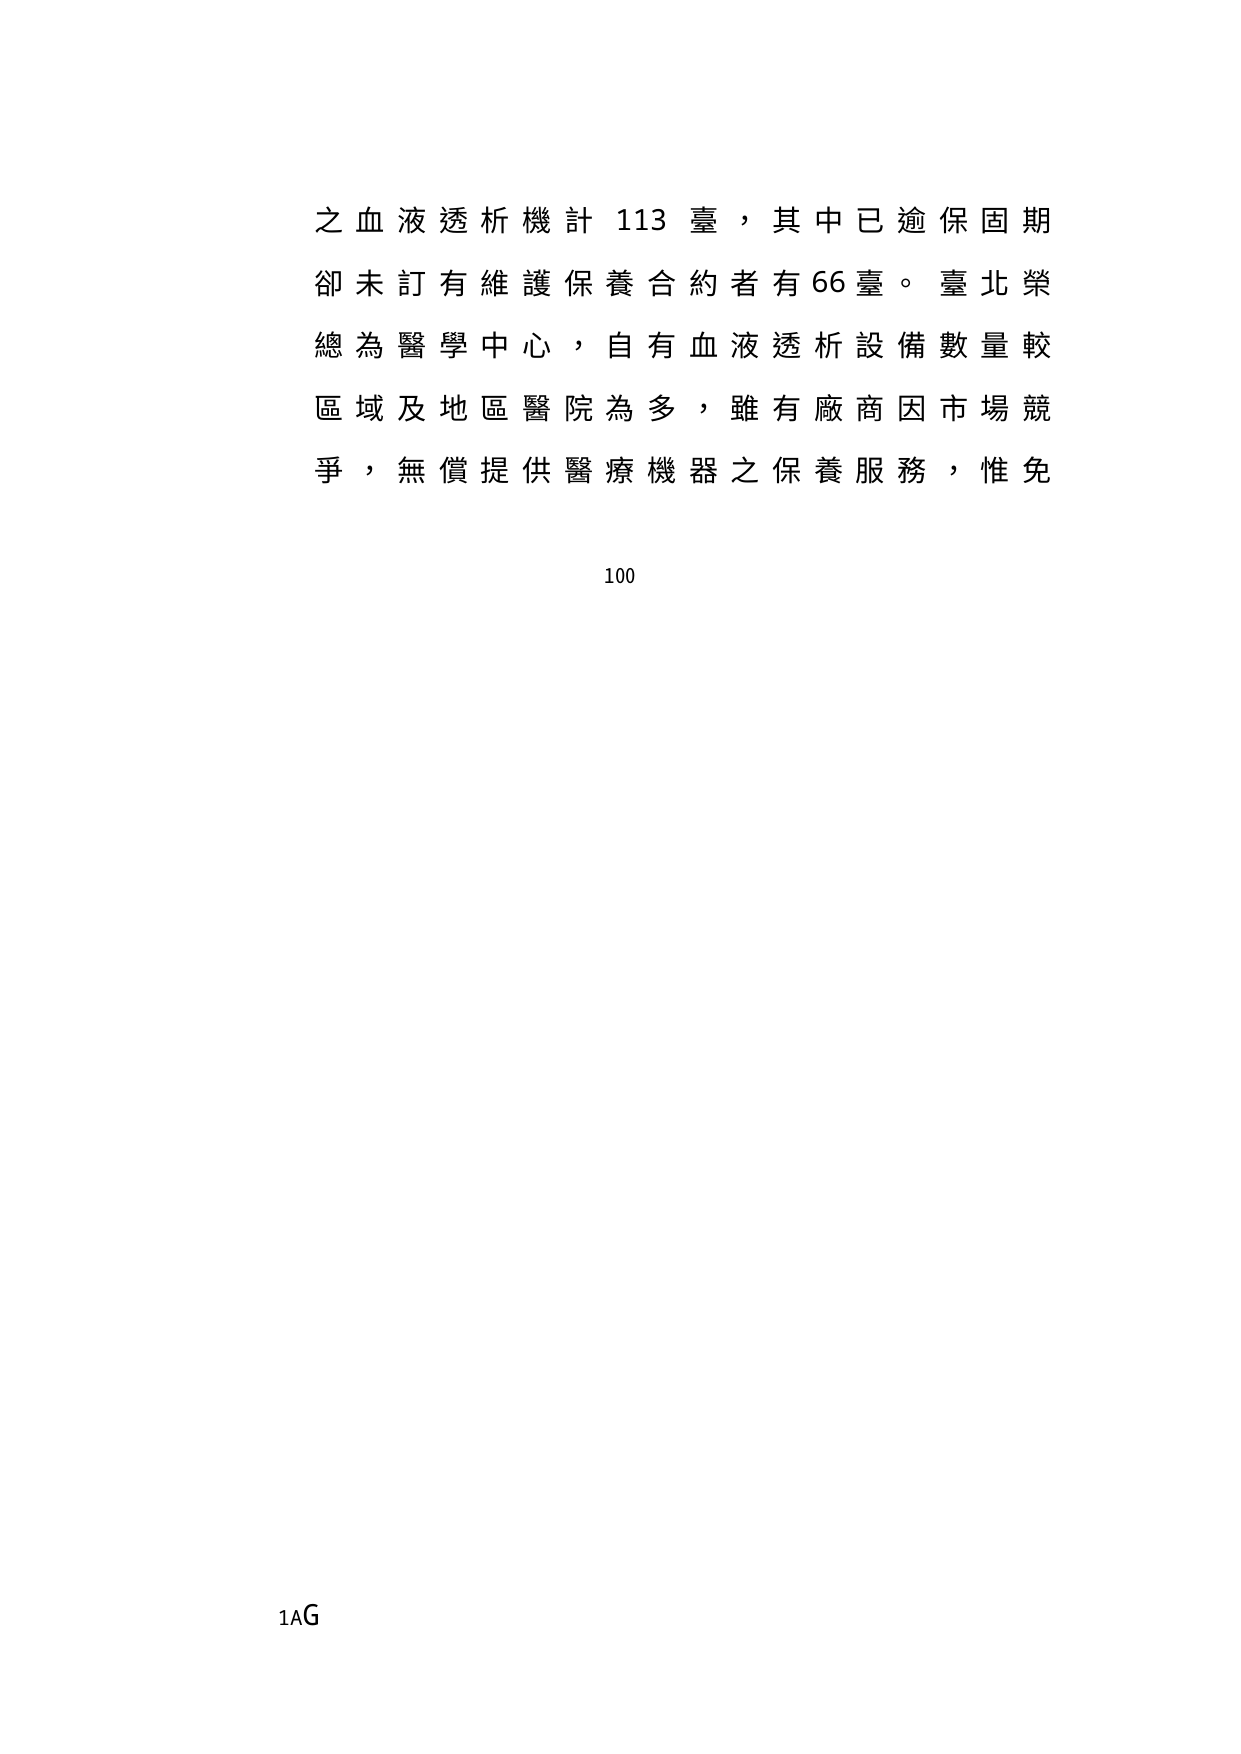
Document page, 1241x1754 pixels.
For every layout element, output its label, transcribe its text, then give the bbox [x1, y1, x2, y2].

text 之血液透析機計113臺，其中已逾保固期卻未訂有維護保養合約者有66臺。臺北榮總為醫學中心，自有血液透析設備數量較區域及地區醫院為多，雖有廠商因市場競爭，無償提供醫療機器之保養服務，惟免 [271, 177, 1058, 490]
